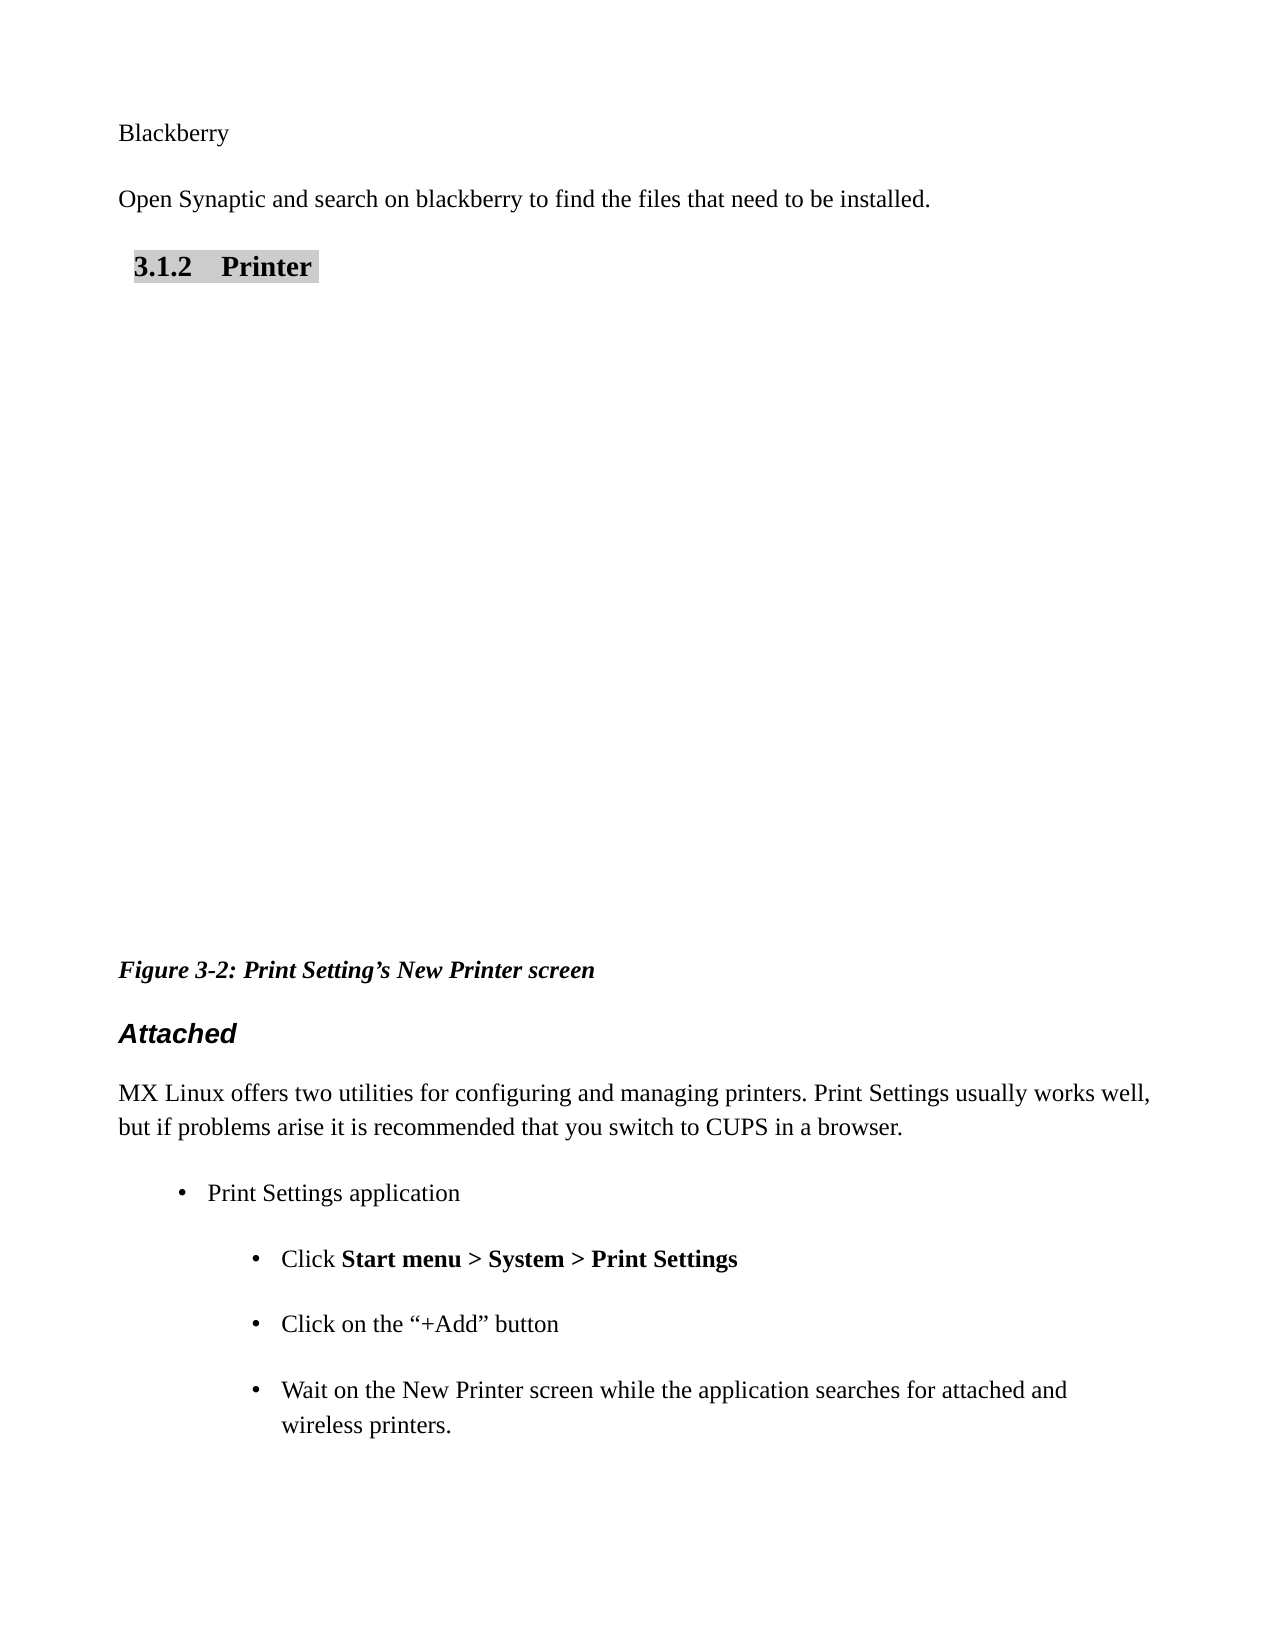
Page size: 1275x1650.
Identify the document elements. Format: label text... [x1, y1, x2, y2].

text Figure 3-2: Print Setting’s New Printer screen [118, 955, 1157, 984]
list Click on the “+Add” button [252, 1309, 1141, 1338]
list Click Start menu > System > Print Settings [252, 1244, 1141, 1272]
text Blackberry [118, 118, 1157, 147]
text MX Linux offers two utilities for configuring and managing printers. Print Settings usually works well, but if problems arise it is recommended that you switch to CUPS in a browser. [118, 1078, 1157, 1141]
list Print Settings application [178, 1178, 1141, 1207]
text Open Synaptic and search on blackberry to find the files that need to be installed. [118, 184, 1157, 213]
subtitle 3.1.2 Printer [134, 249, 1141, 283]
list Wait on the New Printer screen while the application searches for attached and wireless printers. [252, 1375, 1141, 1438]
subtitle Attached [118, 1018, 1157, 1050]
